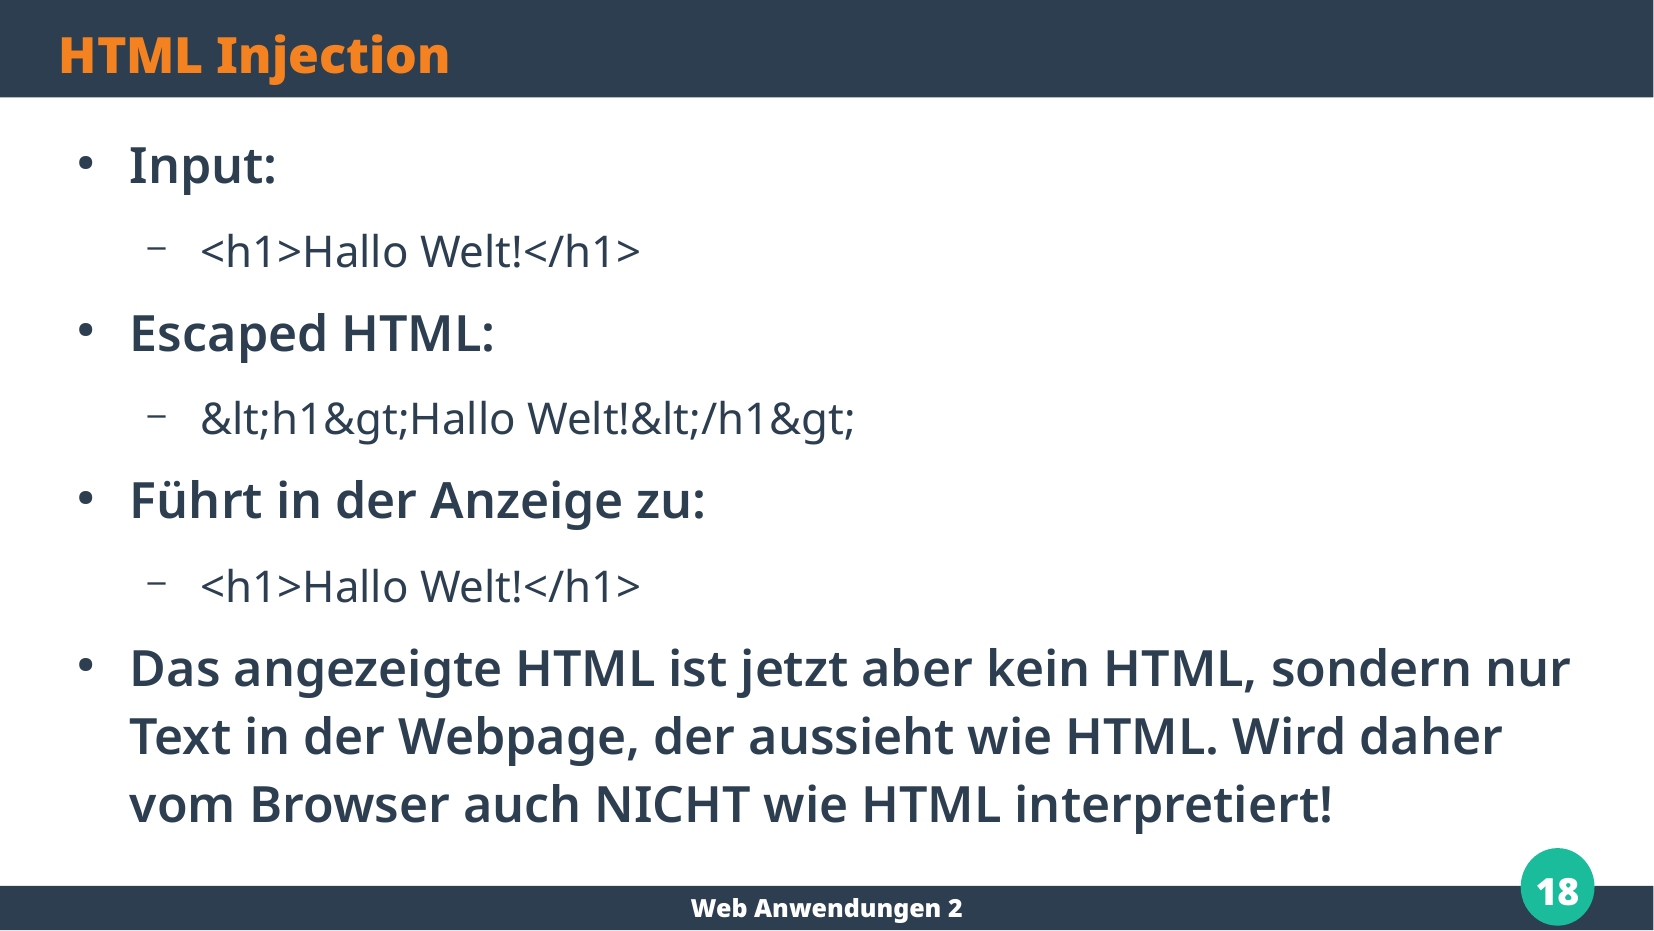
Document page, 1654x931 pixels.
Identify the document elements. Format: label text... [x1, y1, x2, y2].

title HTML Injection [59, 8, 1595, 89]
list Input: <h1>Hallo Welt!</h1> Escaped HTML: &lt;h1&gt;Hallo Welt!&lt;/h1&gt; Führt in der Anzeige zu: <h1>Hallo Welt!</h1> Das angezeigte HTML ist jetzt aber kein HTML, sondern nur Text in der Webpage, der aussieht wie HTML. Wird daher vom Browser auch NICHT wie HTML interpretiert! [59, 129, 1595, 864]
